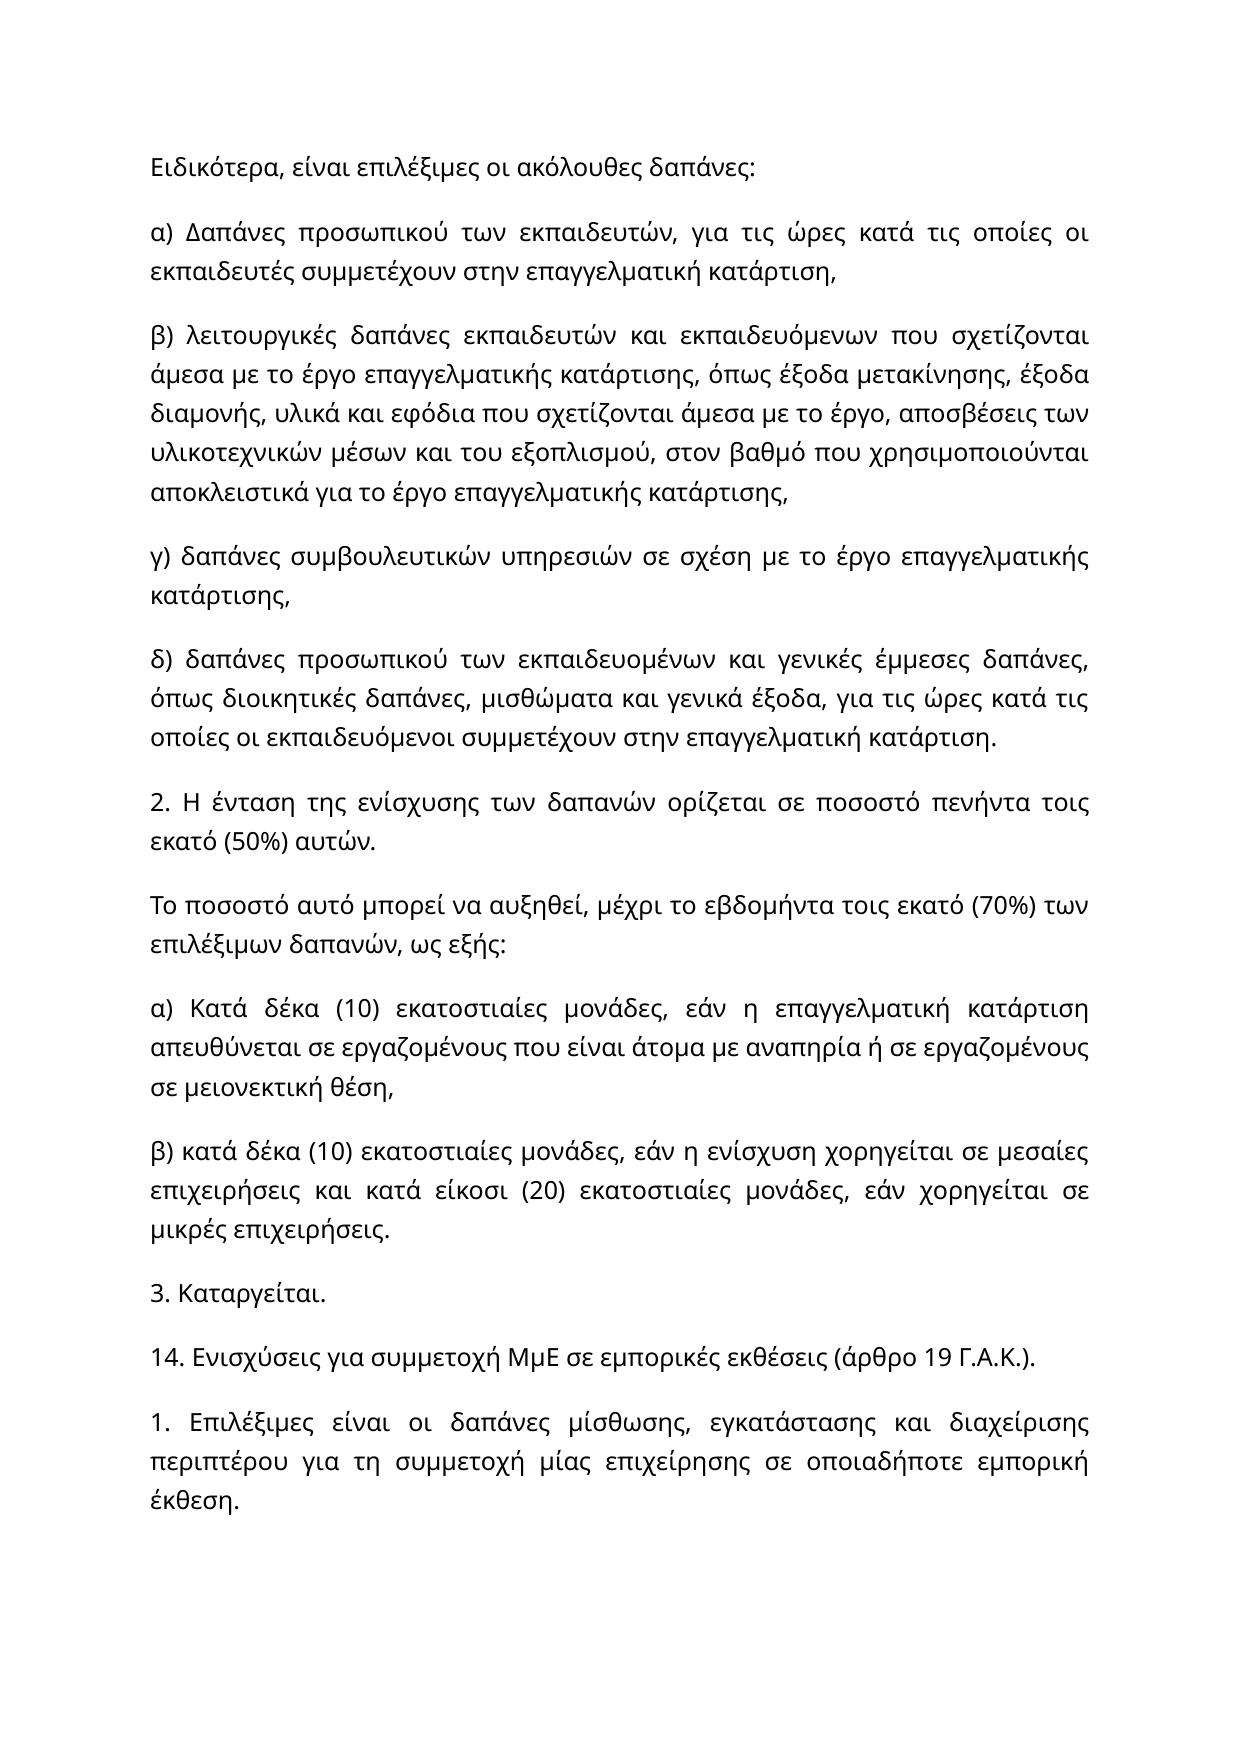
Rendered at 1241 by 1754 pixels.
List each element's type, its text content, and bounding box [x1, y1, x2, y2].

text γ) δαπάνες συμβουλευτικών υπηρεσιών σε σχέση με το έργο επαγγελματικής κατάρτισης, [150, 538, 1090, 612]
text 1. Επιλέξιμες είναι οι δαπάνες μίσθωσης, εγκατάστασης και διαχείρισης περιπτέρου για τη συμμετοχή μίας επιχείρησης σε οποιαδήποτε εμπορική έκθεση. [150, 1404, 1090, 1517]
text β) λειτουργικές δαπάνες εκπαιδευτών και εκπαιδευόμενων που σχετίζονται άμεσα με το έργο επαγγελματικής κατάρτισης, όπως έξοδα μετακίνησης, έξοδα διαμονής, υλικά και εφόδια που σχετίζονται άμεσα με το έργο, αποσβέσεις των υλικοτεχνικών μέσων και του εξοπλισμού, στον βαθμό που χρησιμοποιούνται αποκλειστικά για το έργο επαγγελματικής κατάρτισης, [150, 317, 1090, 508]
text 3. Καταργείται. [150, 1276, 1090, 1310]
text α) Κατά δέκα (10) εκατοστιαίες μονάδες, εάν η επαγγελματική κατάρτιση απευθύνεται σε εργαζομένους που είναι άτομα με αναπηρία ή σε εργαζομένους σε μειονεκτική θέση, [150, 991, 1090, 1103]
text δ) δαπάνες προσωπικού των εκπαιδευομένων και γενικές έμμεσες δαπάνες, όπως διοικητικές δαπάνες, μισθώματα και γενικά έξοδα, για τις ώρες κατά τις οποίες οι εκπαιδευόμενοι συμμετέχουν στην επαγγελματική κατάρτιση. [150, 642, 1090, 754]
text β) κατά δέκα (10) εκατοστιαίες μονάδες, εάν η ενίσχυση χορηγείται σε μεσαίες επιχειρήσεις και κατά είκοσι (20) εκατοστιαίες μονάδες, εάν χορηγείται σε μικρές επιχειρήσεις. [150, 1133, 1090, 1246]
text α) Δαπάνες προσωπικού των εκπαιδευτών, για τις ώρες κατά τις οποίες οι εκπαιδευτές συμμετέχουν στην επαγγελματική κατάρτιση, [150, 214, 1090, 287]
text 14. Ενισχύσεις για συμμετοχή ΜμΕ σε εμπορικές εκθέσεις (άρθρο 19 Γ.Α.Κ.). [150, 1340, 1090, 1374]
text 2. Η ένταση της ενίσχυσης των δαπανών ορίζεται σε ποσοστό πενήντα τοις εκατό (50%) αυτών. [150, 784, 1090, 857]
text Το ποσοστό αυτό μπορεί να αυξηθεί, μέχρι το εβδομήντα τοις εκατό (70%) των επιλέξιμων δαπανών, ως εξής: [150, 887, 1090, 961]
text Ειδικότερα, είναι επιλέξιμες οι ακόλουθες δαπάνες: [150, 150, 1090, 184]
